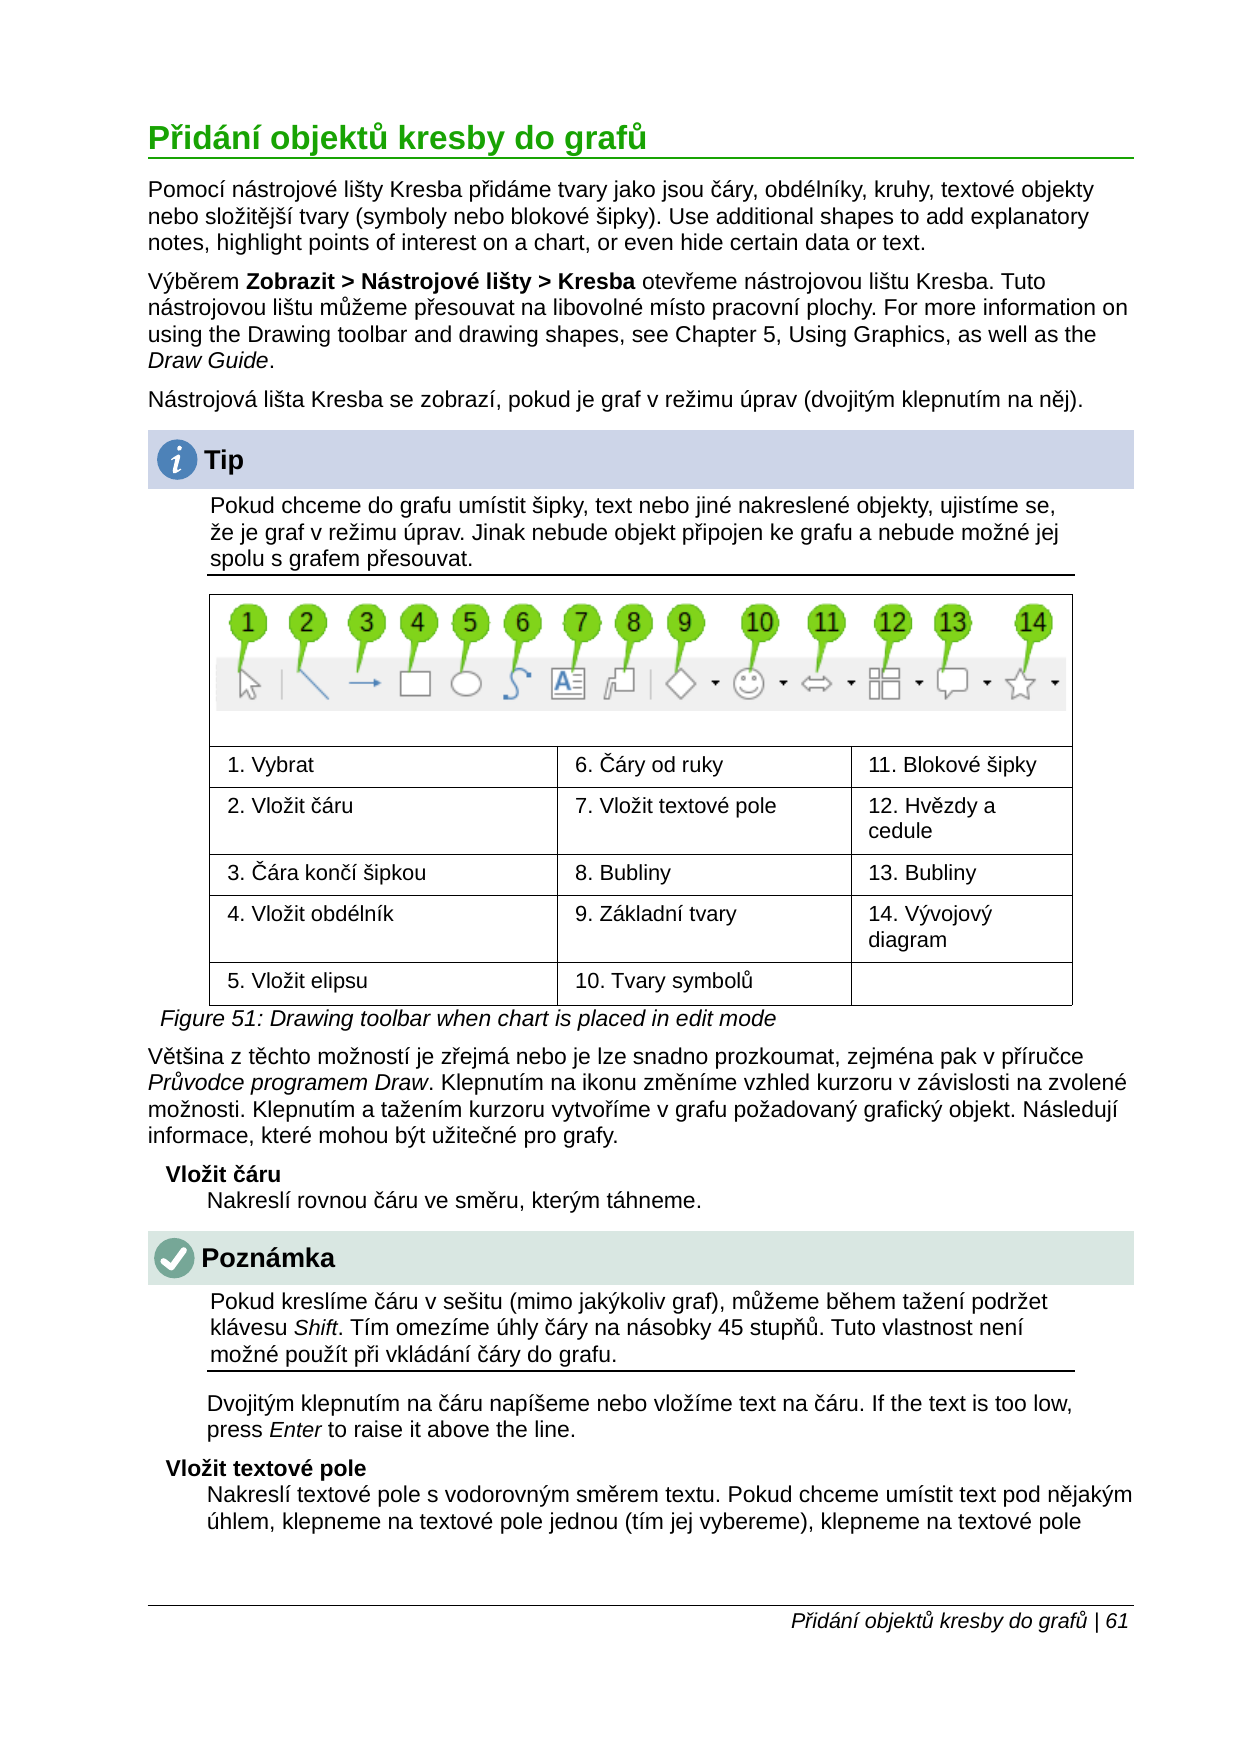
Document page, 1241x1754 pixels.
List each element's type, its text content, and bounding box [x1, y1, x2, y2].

table_cell 5. Vložit elipsu [210, 963, 557, 1004]
subtitle Tip [148, 430, 1134, 489]
table_cell 8. Bubliny [558, 855, 851, 895]
table_cell 13. Bubliny [852, 855, 1072, 895]
text Dvojitým klepnutím na čáru napíšeme nebo vložíme text na čáru. If the text is too low, press Enter to raise it above the line. [207, 1390, 1134, 1442]
subtitle Přidání objektů kresby do grafů [148, 118, 1134, 157]
table_cell 3. Čára končí šipkou [210, 855, 557, 895]
text Vložit textové pole [165, 1455, 1134, 1481]
text Nakreslí rovnou čáru ve směru, kterým táhneme. [207, 1187, 1134, 1214]
text Výběrem Zobrazit > Nástrojové lišty > Kresba otevřeme nástrojovou lištu Kresba. Tuto nástrojovou lištu můžeme přesouvat na libovolné místo pracovní plochy. For more information on using the Drawing toolbar and drawing shapes, see Chapter 5, Using Graphics, as well as the Draw Guide. [148, 268, 1134, 373]
text Nástrojová lišta Kresba se zobrazí, pokud je graf v režimu úprav (dvojitým klepnutím na něj). [148, 386, 1134, 412]
table_header [210, 595, 1072, 746]
table_cell 10. Tvary symbolů [558, 963, 851, 1004]
subtitle Poznámka [148, 1231, 1134, 1285]
table_cell 14. Vývojový diagram [852, 896, 1072, 962]
table_cell 1. Vybrat [210, 747, 557, 787]
text Pokud chceme do grafu umístit šipky, text nebo jiné nakreslené objekty, ujistíme se, že je graf v režimu úprav. Jinak nebude objekt připojen ke grafu a nebude možné jej spolu s grafem přesouvat. [207, 489, 1075, 574]
text Vložit čáru [165, 1161, 1134, 1187]
table_cell 11. Blokové šipky [852, 747, 1072, 787]
text Většina z těchto možností je zřejmá nebo je lze snadno prozkoumat, zejména pak v příručce Průvodce programem Draw. Klepnutím na ikonu změníme vzhled kurzoru v závislosti na zvolené možnosti. Klepnutím a tažením kurzoru vytvoříme v grafu požadovaný grafický objekt. Následují informace, které mohou být užitečné pro grafy. [148, 1043, 1134, 1148]
text Pokud kreslíme čáru v sešitu (mimo jakýkoliv graf), můžeme během tažení podržet klávesu Shift. Tím omezíme úhly čáry na násobky 45 stupňů. Tuto vlastnost není možné použít při vkládání čáry do grafu. [207, 1285, 1075, 1370]
table_cell 4. Vložit obdélník [210, 896, 557, 962]
text Figure 51: Drawing toolbar when chart is placed in edit mode [160, 1005, 1122, 1031]
text Nakreslí textové pole s vodorovným směrem textu. Pokud chceme umístit text pod nějakým úhlem, klepneme na textové pole jednou (tím jej vybereme), klepneme na textové pole [207, 1481, 1134, 1534]
table_cell 9. Základní tvary [558, 896, 851, 962]
table_cell 2. Vložit čáru [210, 788, 557, 854]
text Pomocí nástrojové lišty Kresba přidáme tvary jako jsou čáry, obdélníky, kruhy, textové objekty nebo složitější tvary (symboly nebo blokové šipky). Use additional shapes to add explanatory notes, highlight points of interest on a chart, or even hide certain data or text. [148, 176, 1134, 255]
table_cell 6. Čáry od ruky [558, 747, 851, 787]
table_cell [852, 963, 1072, 1004]
picture [215, 603, 1067, 711]
table_cell 7. Vložit textové pole [558, 788, 851, 854]
table_cell 12. Hvězdy a cedule [852, 788, 1072, 854]
